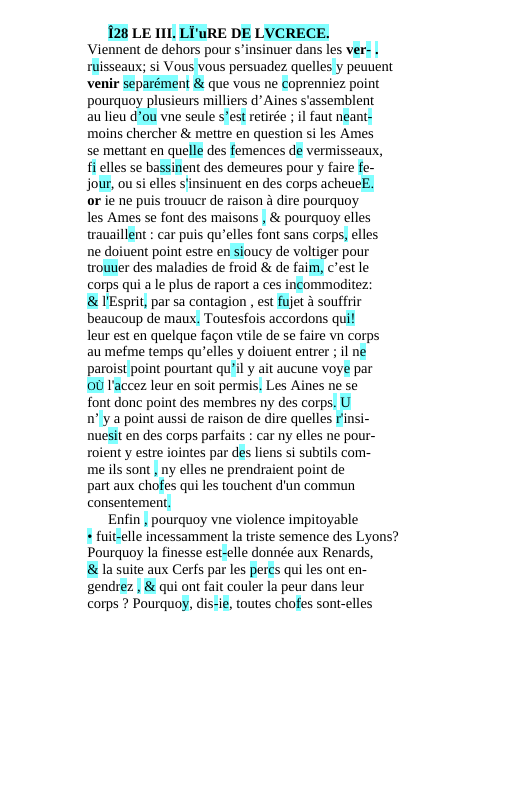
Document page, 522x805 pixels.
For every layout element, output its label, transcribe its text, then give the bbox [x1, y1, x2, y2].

text Enfin , pourquoy vne violence impitoyable • fuit-elle incessamment la triste semence des Lyons? Pourquoy la finesse est-elle donnée aux Renards, & la suite aux Cerfs par les percs qui les ont en- gendrez , & qui ont fait couler la peur dans leur corps ? Pourquoy, dis-ie, toutes chofes sont-elles [87, 511, 488, 611]
text Î28 LE III. LÏ'uRE DE LVCRECE. Viennent de dehors pour s’insinuer dans les ver- . ruisseaux; si Vous vous persuadez quelles y peuuent venir separément & que vous ne coprenniez point pourquoy plusieurs milliers d’Aines s'assemblent au lieu d’ou vne seule s’est retirée ; il faut neant- moins chercher & mettre en question si les Ames se mettant en quelle des femences de vermisseaux, fi elles se bassinent des demeures pour y faire fe- jour, ou si elles s'insinuent en des corps acheueE. or ie ne puis trouucr de raison à dire pourquoy les Ames se font des maisons , & pourquoy elles trauaillent : car puis qu’elles font sans corps, elles ne doiuent point estre en sioucy de voltiger pour trouuer des maladies de froid & de faim, c’est le corps qui a le plus de raport a ces incommoditez: & l'Esprit, par sa contagion , est fujet à souffrir beaucoup de maux. Toutesfois accordons qui! leur est en quelque façon vtile de se faire vn corps au mefme temps qu’elles y doiuent entrer ; il ne paroist point pourtant qu’il y ait aucune voye par où l'accez leur en soit permis. Les Aines ne se font donc point des membres ny des corps. U n’ y a point aussi de raison de dire quelles r'insi- nuesit en des corps parfaits : car ny elles ne pour- roient y estre iointes par des liens si subtils com- me ils sont , ny elles ne prendraient point de part aux chofes qui les touchent d'un commun consentement. [87, 24, 488, 511]
